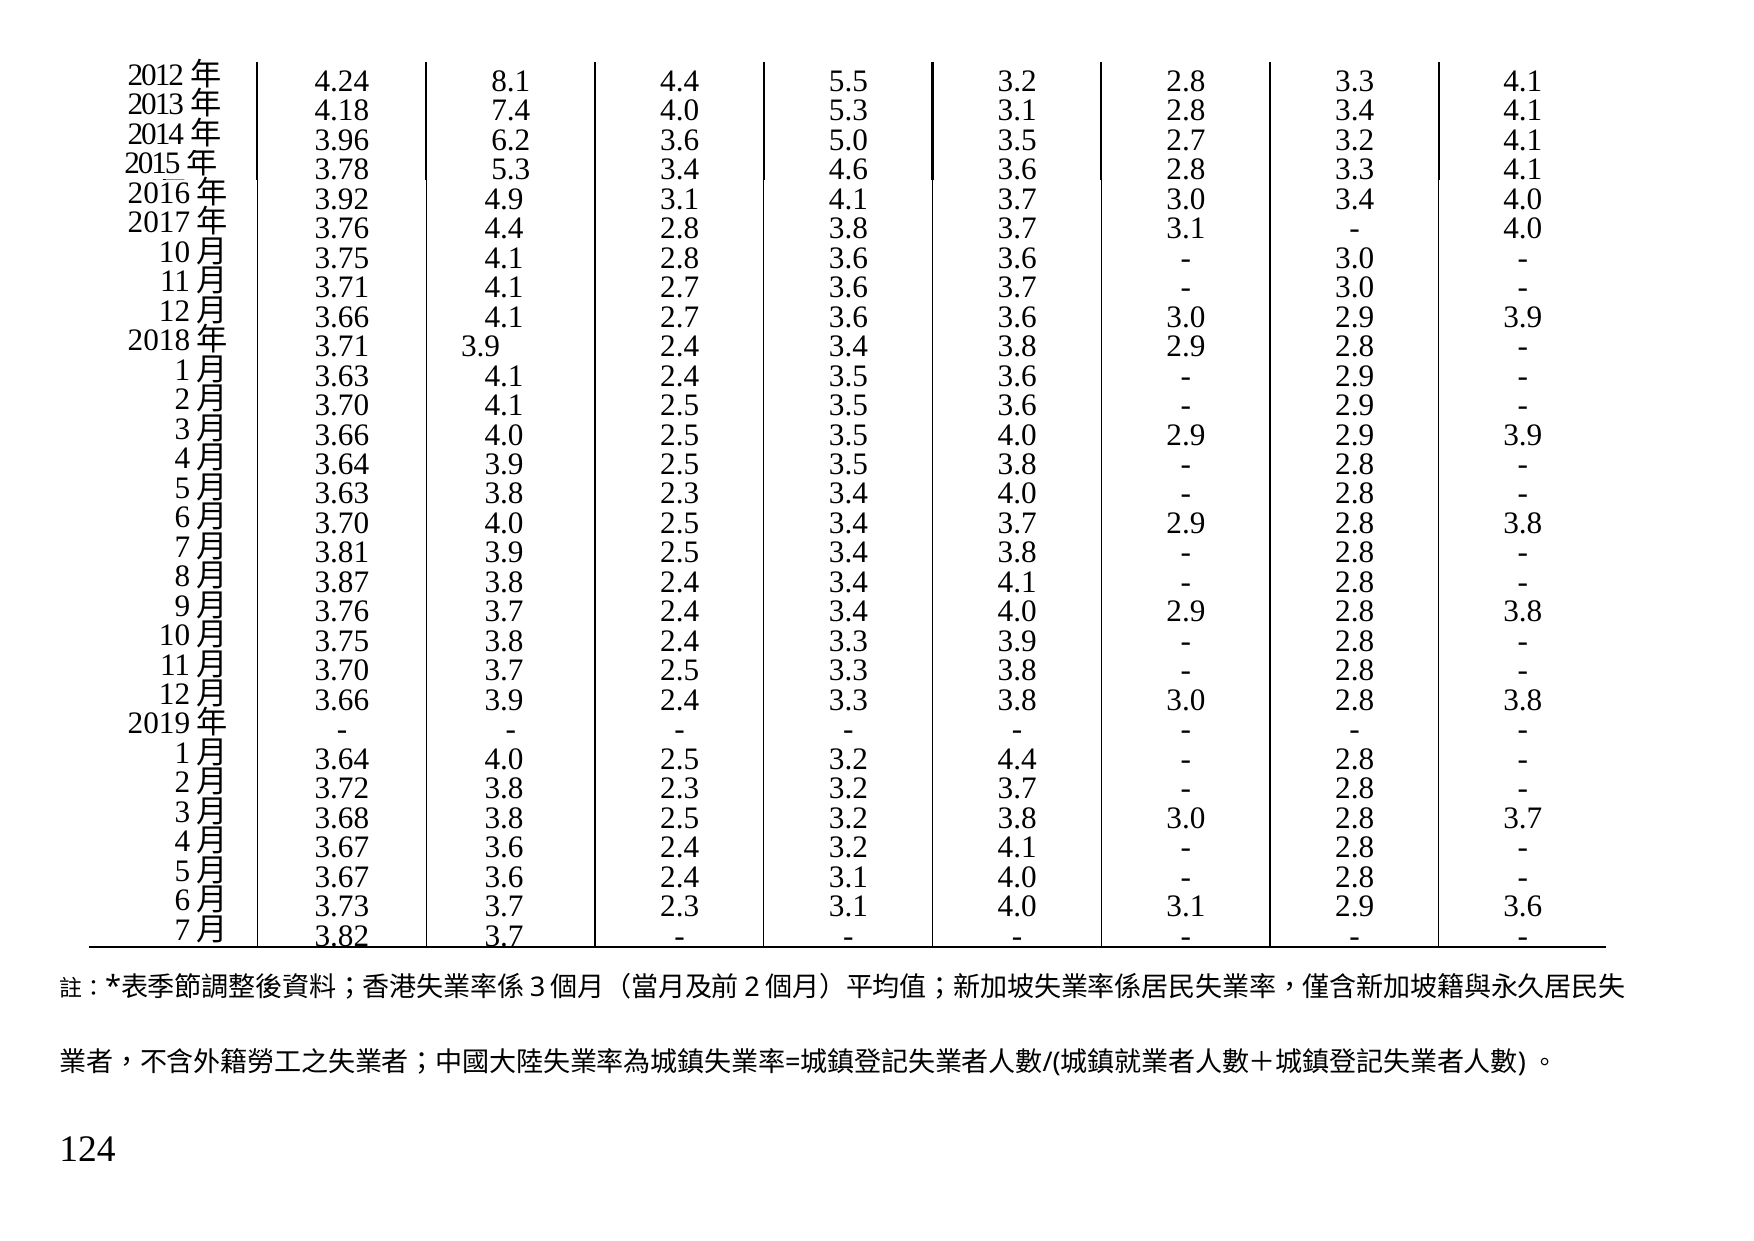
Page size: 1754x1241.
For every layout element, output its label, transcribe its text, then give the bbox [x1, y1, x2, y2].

table_cell 2.3 [596, 888, 763, 917]
table_cell 2.8 [1271, 681, 1438, 711]
table_cell 3.1 [596, 180, 763, 209]
table_cell - [1439, 239, 1606, 268]
table_cell 4.1 [1440, 62, 1606, 91]
table_cell - [933, 711, 1101, 740]
table_cell 2月 [89, 770, 257, 799]
table_cell 4.0 [427, 416, 594, 445]
table_cell 3.7 [427, 652, 594, 681]
table_cell 4.0 0 [933, 416, 1101, 445]
table_cell - [1102, 475, 1269, 504]
table_cell - [764, 711, 932, 740]
table_cell 3.8 [1439, 593, 1606, 622]
table_cell 2.8 [1271, 593, 1438, 622]
table_cell 6.2 [427, 121, 594, 150]
text 註：*表季節調整後資料；香港失業率係3個月（當月及前2個月）平均值；新加坡失業率係居民失業率，僅含新加坡籍與永久居民失業者，不含外籍勞工之失業者；中國大陸失業率為城鎮失業率=城鎮登記失業者人數/(城鎮就業者人數＋城鎮登記失業者人數) 。 [59, 947, 1636, 1097]
table_cell 3.9 0 [933, 622, 1101, 652]
table_cell 3.2 [764, 770, 932, 799]
table_cell 5.3 [765, 91, 931, 121]
table_cell 4.4 [933, 740, 1101, 769]
table_cell 3.8 0 [933, 681, 1101, 711]
table_cell - [1439, 917, 1606, 946]
table_cell 3.4 [764, 475, 932, 504]
table_cell 2.9 [1102, 327, 1269, 357]
table_cell 2.9 [1271, 298, 1438, 327]
table_cell 3.6 [596, 121, 763, 150]
table_cell 3.8 [1439, 681, 1606, 711]
table_cell - [1439, 386, 1606, 416]
table_cell 3.75 [258, 239, 426, 268]
table_cell 3.70 [258, 652, 426, 681]
table_cell 3.6 [427, 858, 594, 887]
table_cell - [1102, 711, 1269, 740]
table_cell 2.4 [596, 563, 763, 593]
table_cell 3.8 0 [933, 534, 1101, 563]
table_cell - [1102, 386, 1269, 416]
table_cell 3.6 [427, 829, 594, 858]
table_cell - [1102, 622, 1269, 652]
table_cell 4.0 [933, 888, 1101, 917]
table_cell 2.8 [596, 239, 763, 268]
table_cell 3.7 0 [933, 268, 1101, 298]
table_cell 4.0 [1439, 180, 1606, 209]
table_cell 3.63 [258, 475, 426, 504]
table_cell 5.5 [765, 62, 931, 91]
table_cell 2.7 [596, 268, 763, 298]
table_cell 3.4 [596, 150, 763, 180]
table_cell - [1439, 652, 1606, 681]
table_cell 1月 [89, 357, 257, 386]
table_cell - [933, 917, 1101, 946]
table_cell 4.1 [427, 268, 594, 298]
table_cell 3.6 0 [933, 386, 1101, 416]
table_cell 3.0 [1102, 180, 1269, 209]
table_cell 3.2 [764, 829, 932, 858]
table_cell 3.5 [934, 121, 1100, 150]
table_cell 3.76 [258, 209, 426, 239]
table_cell 4.1 [1440, 121, 1606, 150]
table_cell - [1102, 829, 1269, 858]
table_cell 4.18 [258, 91, 425, 121]
table_cell 3.70 [258, 504, 426, 534]
table_cell 3.5 [764, 416, 932, 445]
table_cell 3.81 [258, 534, 426, 563]
table_cell 3.87 [258, 563, 426, 593]
table_cell 3.73 [258, 888, 426, 917]
table_cell 4.0 0 [1025, 425, 1033, 444]
table_cell - [764, 917, 932, 946]
table_cell 3.9 [1439, 416, 1606, 445]
table_cell 3.6 [933, 357, 1101, 386]
table_cell 4.0 [427, 504, 594, 534]
table_cell 10月 [89, 622, 257, 652]
table_cell 2.4 [596, 593, 763, 622]
table_cell 3.8 0 [933, 445, 1101, 475]
table_cell 3.0 [1102, 298, 1269, 327]
table_cell - [1102, 268, 1269, 298]
table_cell - [427, 711, 594, 740]
table_cell 3.3 [1271, 62, 1438, 91]
table_cell 4月 [89, 829, 257, 858]
table_cell 3.66 [258, 416, 426, 445]
table_cell 3.7 0 [933, 504, 1101, 534]
table_cell 6月 [89, 888, 257, 917]
table_cell 2.3 [596, 475, 763, 504]
table_cell 2.8 [1102, 91, 1269, 121]
table_cell - [1102, 239, 1269, 268]
table_cell 3.5 [764, 445, 932, 475]
table_cell 4.1 0 [933, 563, 1101, 593]
table_cell 4.0 0 [933, 475, 1101, 504]
table_cell 3.67 [258, 829, 426, 858]
table_cell - [1102, 917, 1269, 946]
table_cell 2.9 [1271, 386, 1438, 416]
table_cell 3.3 [764, 681, 932, 711]
table_cell 2016年 [89, 180, 257, 209]
table_cell 3.9 [427, 327, 594, 357]
table_cell - [596, 711, 763, 740]
table_cell - [1439, 327, 1606, 357]
table_cell 2.5 [596, 416, 763, 445]
table_cell 3月 [89, 416, 257, 445]
table_cell 3.8 [764, 209, 932, 239]
table_cell 3.7 [933, 180, 1101, 209]
table_cell 2.4 [596, 357, 763, 386]
table_cell 3.4 [764, 504, 932, 534]
table_cell 10月 [89, 239, 257, 268]
table_cell 3.7 [427, 917, 594, 946]
table_cell 4.4 [427, 209, 594, 239]
table_cell 4.9 [427, 180, 594, 209]
table_cell 3.5 [764, 357, 932, 386]
table_cell 4.1 [427, 298, 594, 327]
table_cell 2019年 [89, 711, 257, 740]
table_cell 3.2 [934, 62, 1100, 91]
table_cell 2.9 [1271, 416, 1438, 445]
table_cell 3.0 [1271, 239, 1438, 268]
table_cell 3.1 [764, 858, 932, 887]
table_cell - [1102, 445, 1269, 475]
table_cell 2.9 [1271, 888, 1438, 917]
table_cell 5.3 [427, 150, 594, 180]
table_cell 2.8 [1271, 829, 1438, 858]
table_cell 3.8 0 [933, 652, 1101, 681]
table_cell - [596, 917, 763, 946]
table_cell 3.9 [1439, 298, 1606, 327]
table_cell 3.92 [258, 180, 426, 209]
table_cell 2.8 [1271, 327, 1438, 357]
table_cell 3.78 [258, 150, 425, 180]
table_cell 3.66 [258, 681, 426, 711]
table_cell - [1439, 357, 1606, 386]
table_cell 2.8 [1271, 740, 1438, 769]
table_cell - [1102, 357, 1269, 386]
table_cell - [1439, 858, 1606, 887]
table_cell 4.1 [1440, 91, 1606, 121]
table_cell 2018年 [89, 327, 257, 357]
table_cell 3.7 [1439, 799, 1606, 828]
table_cell 3.64 [258, 445, 426, 475]
table_cell - [1102, 563, 1269, 593]
table_cell 4.0 [596, 91, 763, 121]
table_cell 3.82 [258, 917, 426, 946]
table_cell 2.9 [1102, 593, 1269, 622]
table_cell 5月 [89, 475, 257, 504]
table_cell 2.8 [1271, 504, 1438, 534]
table_cell 12月 [89, 298, 257, 327]
table_cell 2013年 [89, 91, 256, 121]
table_cell 3.3 [1271, 150, 1438, 180]
table_cell 4.4 [596, 62, 763, 91]
table_cell 4.1 [1440, 150, 1606, 180]
table_cell 3.64 [258, 740, 426, 769]
table_cell 5.0 [765, 121, 931, 150]
table_cell 2月 [89, 386, 257, 416]
table_cell 3.7 [427, 888, 594, 917]
table_cell 3.6 [764, 268, 932, 298]
table_cell 3.6 [764, 239, 932, 268]
table_cell 3.6 [764, 298, 932, 327]
table_cell 3.4 [764, 593, 932, 622]
table_cell 2.4 [596, 829, 763, 858]
table_cell 3.8 [1439, 504, 1606, 534]
table_cell 3.72 [258, 770, 426, 799]
table_cell 2.5 [596, 799, 763, 828]
table_cell 3.1 [1102, 888, 1269, 917]
table_cell 4月 [89, 445, 257, 475]
table_cell 3.0 [1271, 268, 1438, 298]
table_cell 3.1 [764, 888, 932, 917]
table_cell 3.8 [427, 563, 594, 593]
table_cell - [1102, 770, 1269, 799]
table_cell 3月 [89, 799, 257, 828]
table_cell 2.9 [1102, 416, 1269, 445]
table_cell 3.75 [258, 622, 426, 652]
table_cell 2.9 [1102, 504, 1269, 534]
table_cell 8.1 [427, 62, 594, 91]
table_cell 4.0 [427, 740, 594, 769]
table_cell 2012年 [89, 62, 256, 91]
table_cell 3.4 [764, 327, 932, 357]
table_cell 3.4 [764, 534, 932, 563]
table_cell 2.7 [596, 298, 763, 327]
table_cell 3.67 [258, 858, 426, 887]
table_cell 3.7 [427, 593, 594, 622]
table_cell 3.8 [427, 622, 594, 652]
table_cell 3.1 [934, 91, 1100, 121]
table_cell 2.4 [596, 858, 763, 887]
table_cell 3.2 [1271, 121, 1438, 150]
table_cell 3.70 [258, 386, 426, 416]
table_cell - [1439, 829, 1606, 858]
table_cell 3.71 [258, 327, 426, 357]
table_cell 2015年年 [89, 150, 256, 180]
table_cell - [1439, 563, 1606, 593]
table_cell 2.5 [596, 504, 763, 534]
table_cell - [1271, 917, 1438, 946]
table_cell 3.8 [427, 770, 594, 799]
table_cell - [258, 711, 426, 740]
table_cell 7月 [89, 534, 257, 563]
table_cell 3.8 [427, 475, 594, 504]
table_cell 3.6 0 [933, 239, 1101, 268]
table_cell 7月 [89, 917, 257, 946]
table_cell 5月 [89, 858, 257, 887]
table_cell 2.5 [596, 534, 763, 563]
table_cell 4.1 [427, 357, 594, 386]
table_cell 2.8 [1271, 652, 1438, 681]
table_cell 2.4 [596, 681, 763, 711]
table_cell - [1439, 534, 1606, 563]
table_cell - [1439, 268, 1606, 298]
table_cell 2.8 [1271, 858, 1438, 887]
table_cell 8月 [89, 563, 257, 593]
table_cell 1月 [89, 740, 257, 769]
table_cell 3.1 [1102, 209, 1269, 239]
table_cell - [1271, 209, 1438, 239]
table_cell 2.8 [1271, 563, 1438, 593]
table_cell 9月 [89, 593, 257, 622]
table_cell 11月 [89, 268, 257, 298]
table_cell 3.4 [1271, 91, 1438, 121]
table_cell 2014年 [89, 121, 256, 150]
table_cell 6月 [89, 504, 257, 534]
table_cell 2.3 [596, 770, 763, 799]
table_cell - [1439, 770, 1606, 799]
table_cell 4.1 [427, 386, 594, 416]
table_cell 3.96 [258, 121, 425, 150]
table_cell 4.0 [1439, 209, 1606, 239]
table_cell - [1271, 711, 1438, 740]
table_cell 7.4 [427, 91, 594, 121]
table_cell 2.8 [1271, 445, 1438, 475]
table_cell 3.4 [1271, 180, 1438, 209]
table_cell 3.8 [427, 799, 594, 828]
table_cell 2.5 [596, 386, 763, 416]
table_cell 2017年 [89, 209, 257, 239]
table_cell 2.7 [1102, 121, 1269, 150]
table_cell - [1102, 652, 1269, 681]
table_cell - [1439, 475, 1606, 504]
table_cell 11月 [89, 652, 257, 681]
table_cell - [1102, 858, 1269, 887]
table_cell 3.71 [258, 268, 426, 298]
table_cell 2.4 [596, 327, 763, 357]
table_cell 2.8 [1271, 534, 1438, 563]
table_cell 12月 [89, 681, 257, 711]
table_cell 4.24 [258, 62, 425, 91]
table_cell 3.76 [258, 593, 426, 622]
table_cell 3.9 [427, 445, 594, 475]
table_cell - [1439, 740, 1606, 769]
table_cell 3.7 [933, 209, 1101, 239]
table_cell 2.8 [1271, 475, 1438, 504]
table_cell 4.1 [933, 829, 1101, 858]
table_cell 2.8 [1271, 799, 1438, 828]
table_cell 2.8 [1271, 622, 1438, 652]
table_cell 3.0 [1102, 799, 1269, 828]
table_cell - [1439, 711, 1606, 740]
table_cell - [1102, 534, 1269, 563]
table_cell 2.5 [596, 652, 763, 681]
table_cell 2.5 [596, 740, 763, 769]
table_cell 3.3 [764, 652, 932, 681]
table_cell 3.6 0 [933, 298, 1101, 327]
table_cell 2.8 [596, 209, 763, 239]
table_cell 3.9 [427, 681, 594, 711]
table_cell 3.9 [427, 534, 594, 563]
table_cell 3.4 [764, 563, 932, 593]
table_cell - [1439, 445, 1606, 475]
table_cell 3.66 [258, 298, 426, 327]
table_cell 2.9 [1271, 357, 1438, 386]
table_cell 3.68 [258, 799, 426, 828]
table_cell 3.8 [933, 799, 1101, 828]
table_cell 2.8 [1102, 62, 1269, 91]
table_cell 2.8 [1271, 770, 1438, 799]
table_cell - [1439, 622, 1606, 652]
table_cell 2.4 [596, 622, 763, 652]
table_cell 4.1 [427, 239, 594, 268]
table_cell 2.8 [1102, 150, 1269, 180]
table_cell 3.3 [764, 622, 932, 652]
table_cell 3.6 [934, 150, 1100, 180]
table_cell - [1102, 740, 1269, 769]
table_cell 3.63 [258, 357, 426, 386]
table_cell 4.0 [933, 858, 1101, 887]
table_cell 4.1 [764, 180, 932, 209]
table_cell 2.5 [596, 445, 763, 475]
table_cell 3.0 [1102, 681, 1269, 711]
table_cell 4.0 0 [933, 593, 1101, 622]
table_cell 3.2 [764, 740, 932, 769]
table_cell 3.2 [764, 799, 932, 828]
table_cell 3.8 [933, 327, 1101, 357]
table_cell 4.6 [765, 150, 931, 180]
table_cell 3.7 [933, 770, 1101, 799]
table_cell 3.6 [1439, 888, 1606, 917]
table_cell 3.5 [764, 386, 932, 416]
